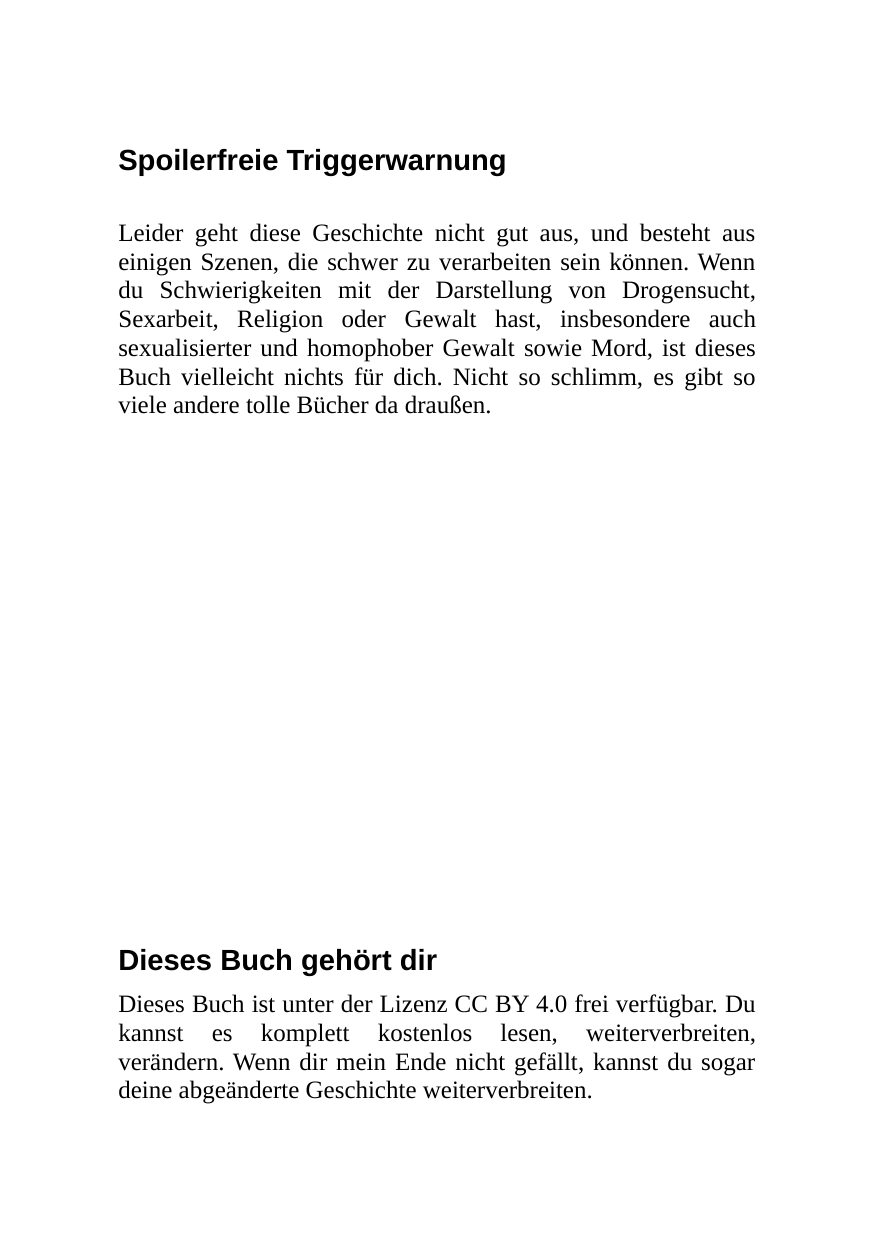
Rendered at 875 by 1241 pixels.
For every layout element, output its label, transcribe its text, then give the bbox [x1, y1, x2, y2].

subtitle Dieses Buch gehört dir [118, 943, 756, 977]
subtitle Spoilerfreie Triggerwarnung [118, 143, 756, 177]
text Dieses Buch ist unter der Lizenz CC BY 4.0 frei verfügbar. Du kannst es komplett kostenlos lesen, weiterverbreiten, verändern. Wenn dir mein Ende nicht gefällt, kannst du sogar deine abgeänderte Geschichte weiterverbreiten. [118, 989, 756, 1104]
text Leider geht diese Geschichte nicht gut aus, und besteht aus einigen Szenen, die schwer zu verarbeiten sein können. Wenn du Schwierigkeiten mit der Darstellung von Drogensucht, Sexarbeit, Religion oder Gewalt hast, insbesondere auch sexualisierter und homophober Gewalt sowie Mord, ist dieses Buch vielleicht nichts für dich. Nicht so schlimm, es gibt so viele andere tolle Bücher da draußen. [118, 218, 756, 419]
